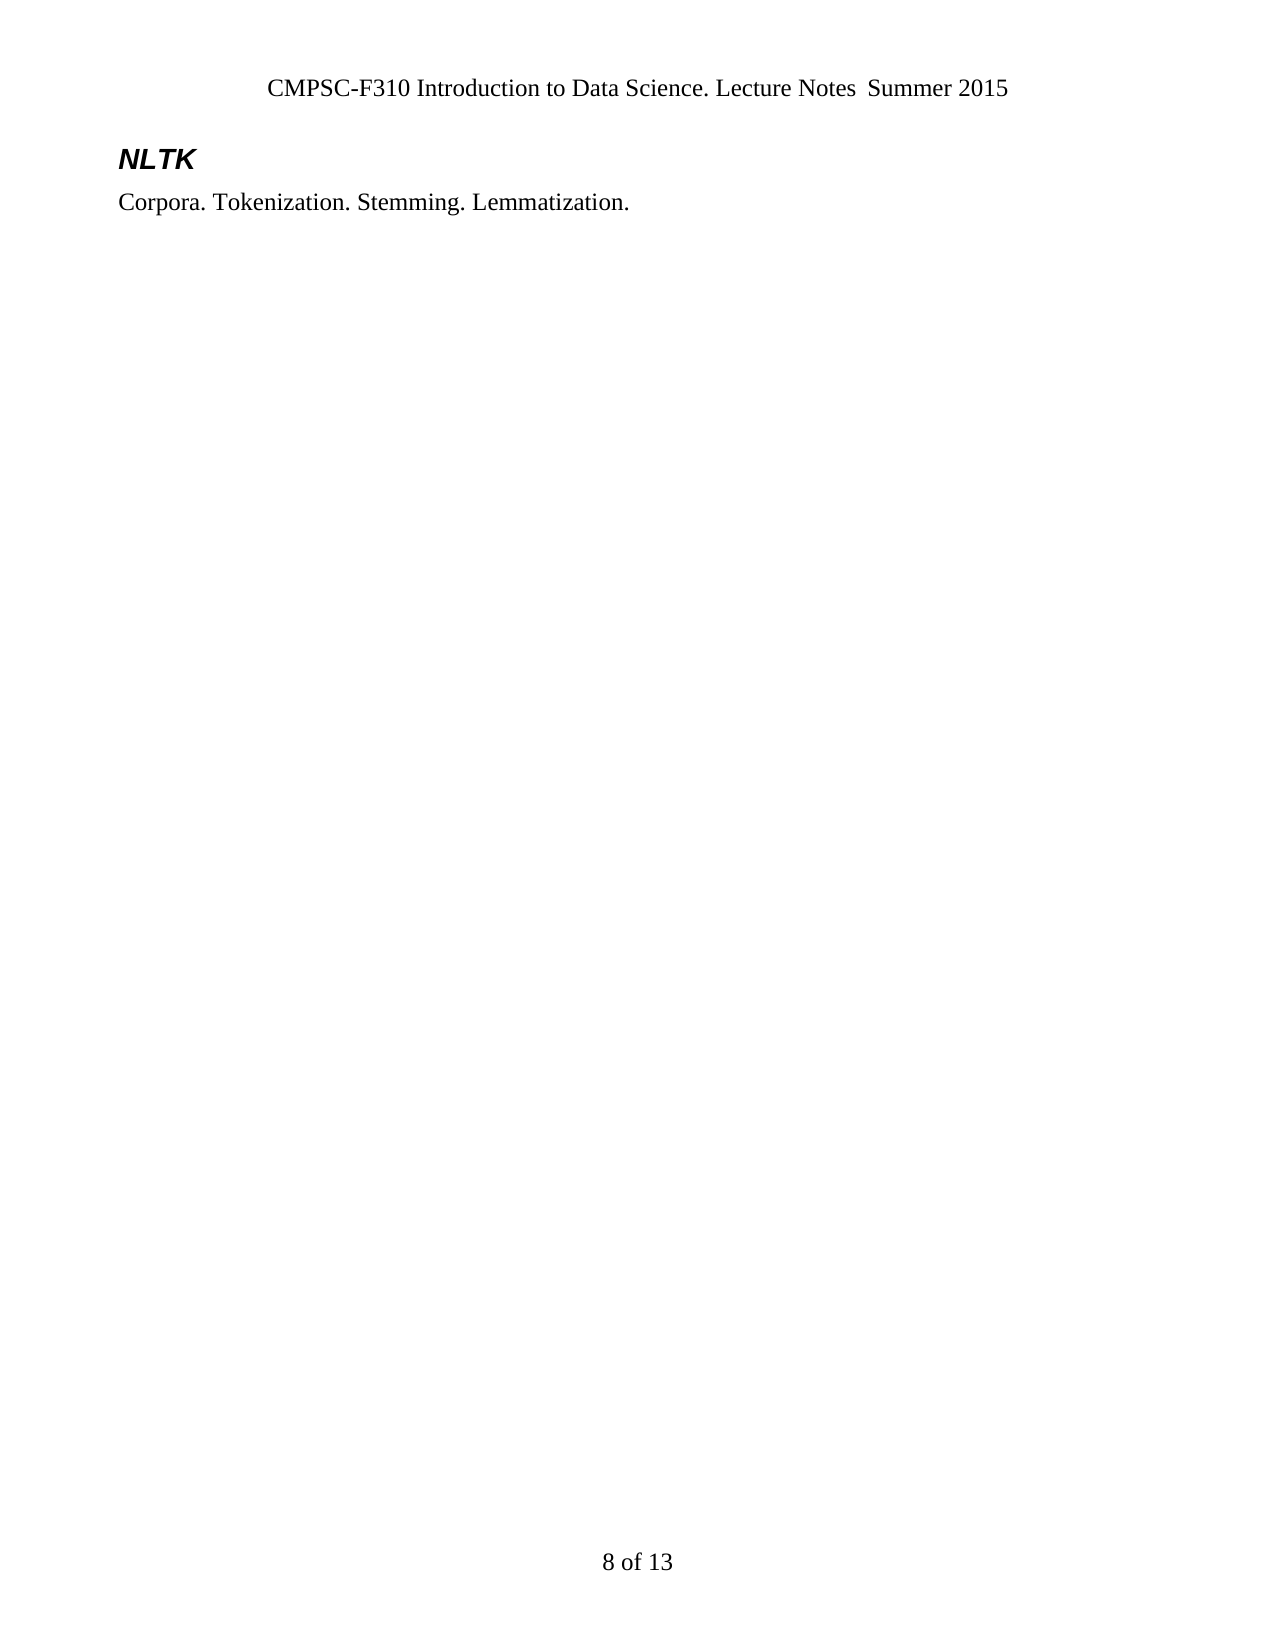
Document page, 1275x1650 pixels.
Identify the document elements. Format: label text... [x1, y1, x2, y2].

subtitle NLTK [118, 143, 1157, 176]
text Corpora. Tokenization. Stemming. Lemmatization. [118, 188, 1157, 216]
